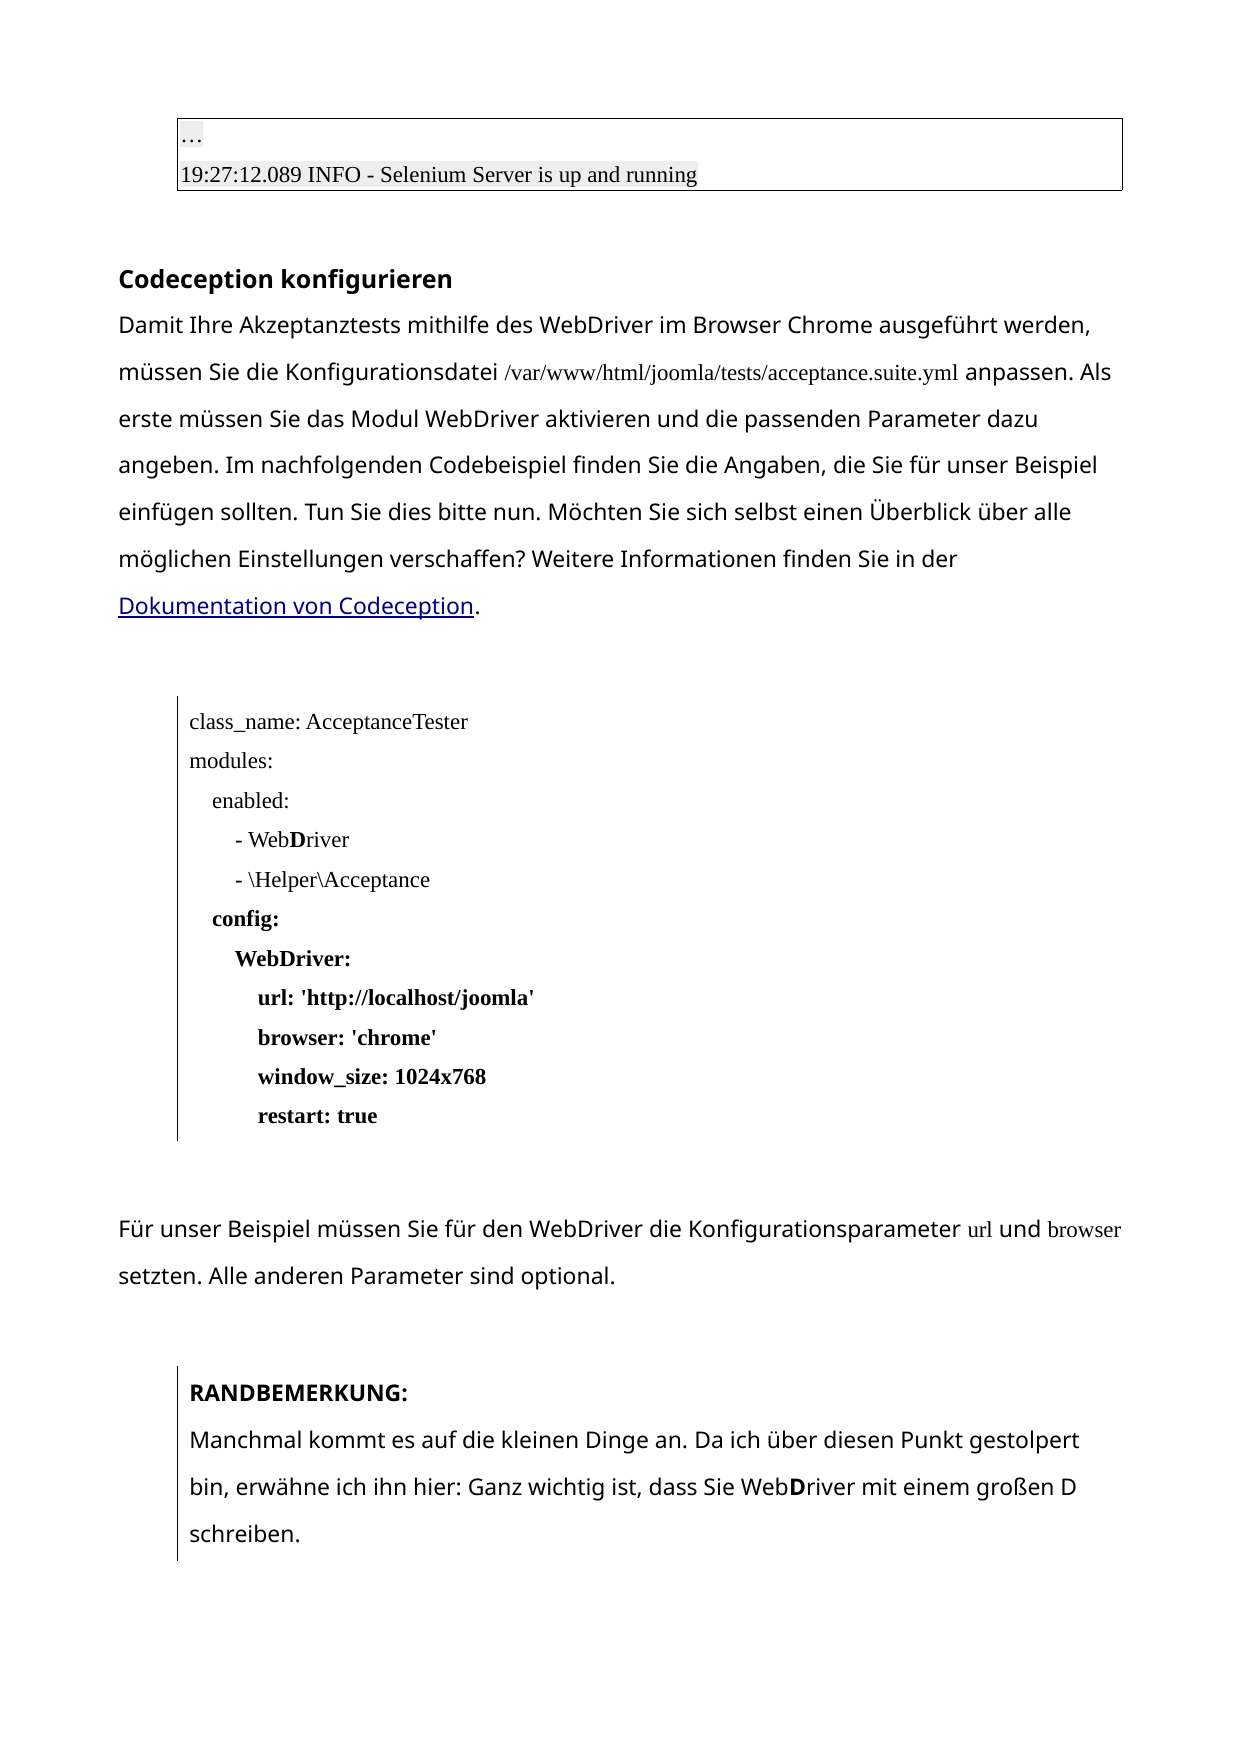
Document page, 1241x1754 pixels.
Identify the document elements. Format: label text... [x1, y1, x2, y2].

text RANDBEMERKUNG: Manchmal kommt es auf die kleinen Dinge an. Da ich über diesen Punkt gestolpert bin, erwähne ich ihn hier: Ganz wichtig ist, dass Sie WebDriver mit einem großen D schreiben. [178, 1366, 1122, 1561]
text Für unser Beispiel müssen Sie für den WebDriver die Konfigurationsparameter url und browser setzten. Alle anderen Parameter sind optional. [118, 1213, 1122, 1291]
text Damit Ihre Akzeptanztests mithilfe des WebDriver im Browser Chrome ausgeführt werden, müssen Sie die Konfigurationsdatei /var/www/html/joomla/tests/acceptance.suite.yml anpassen. Als erste müssen Sie das Modul WebDriver aktivieren und die passenden Parameter dazu angeben. Im nachfolgenden Codebeispiel finden Sie die Angaben, die Sie für unser Beispiel einfügen sollten. Tun Sie dies bitte nun. Möchten Sie sich selbst einen Überblick über alle möglichen Einstellungen verschaffen? Weitere Informationen finden Sie in der Dokumentation von Codeception. [118, 309, 1122, 621]
subtitle Codeception konfigurieren [118, 262, 1122, 296]
text … 19:27:12.089 INFO - Selenium Server is up and running [178, 119, 1122, 190]
text class_name: AcceptanceTester modules: enabled: - WebDriver - \Helper\Acceptance config: WebDriver: url: 'http://localhost/joomla' browser: 'chrome' window_size: 1024x768 restart: true [178, 696, 1122, 1141]
